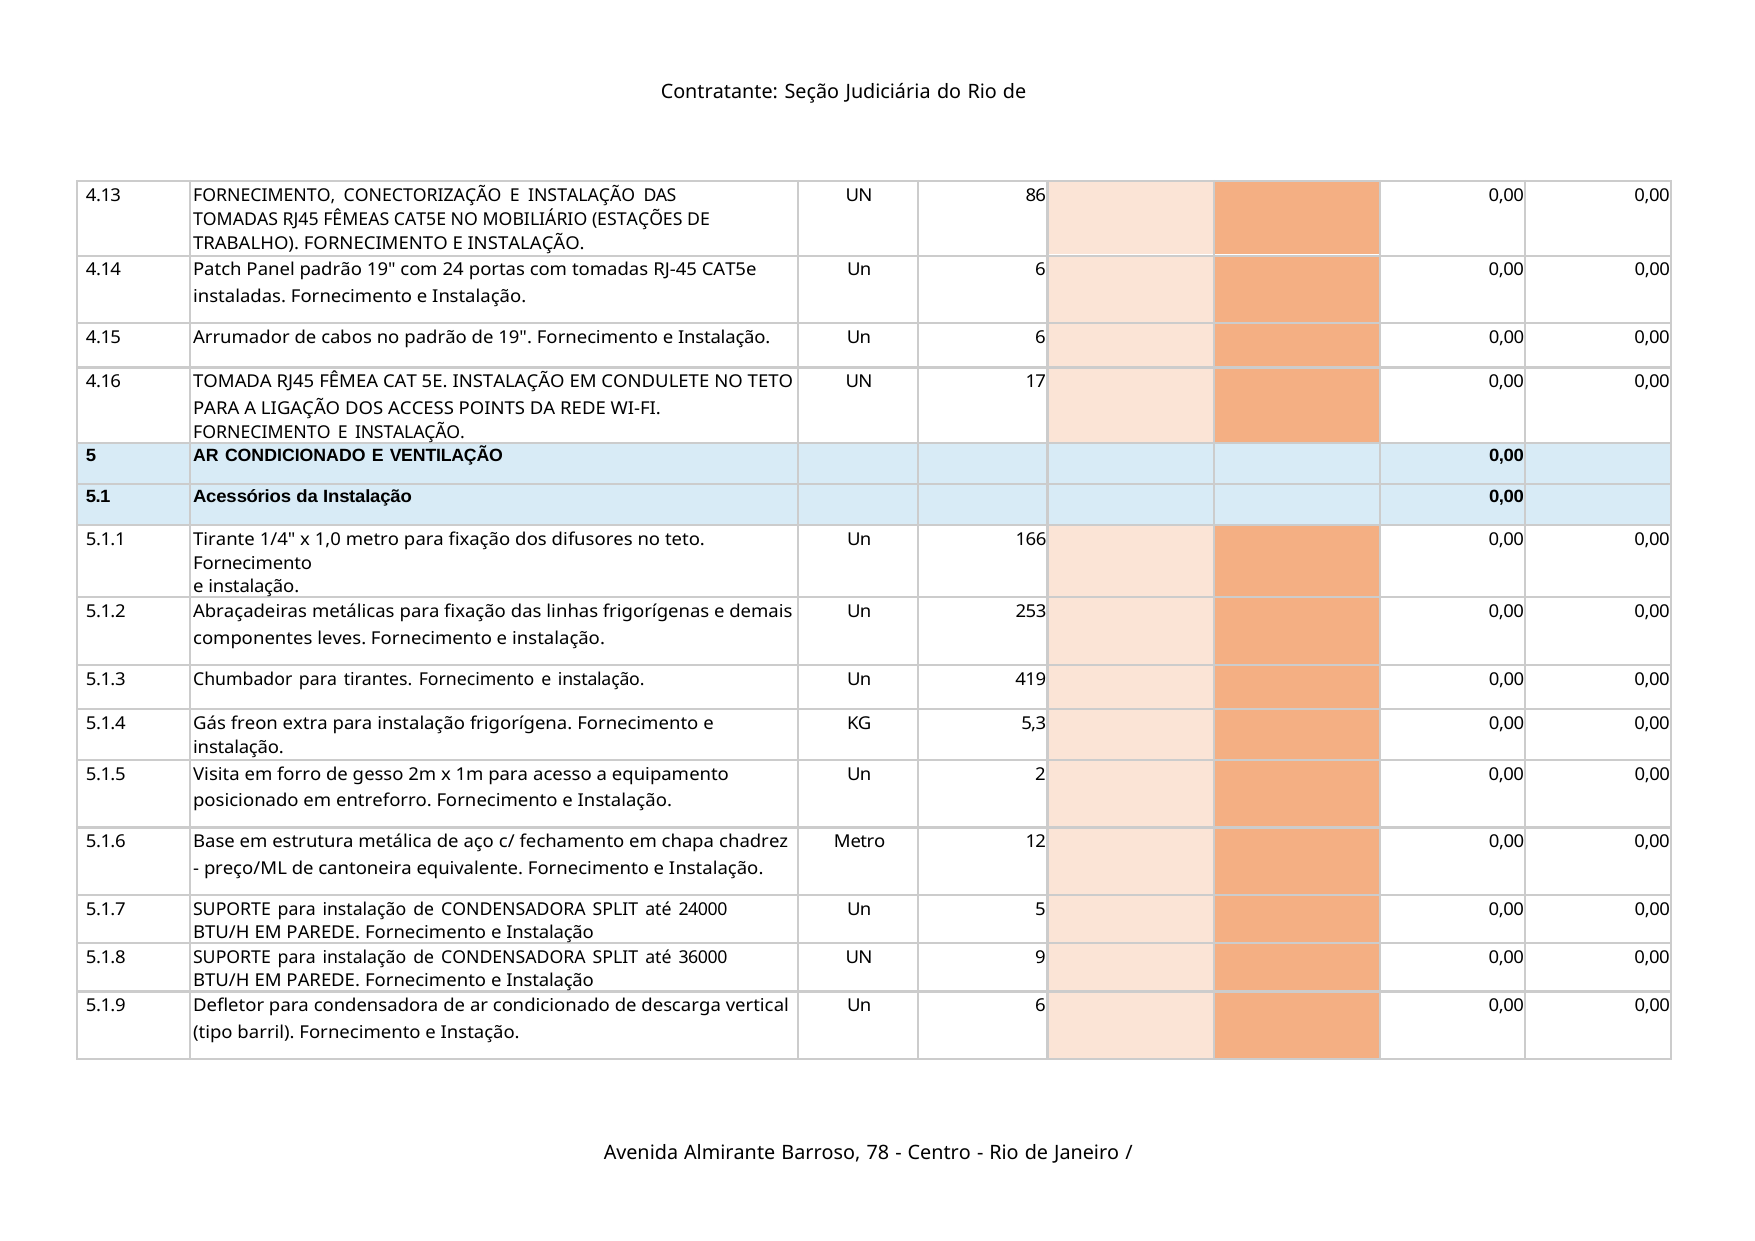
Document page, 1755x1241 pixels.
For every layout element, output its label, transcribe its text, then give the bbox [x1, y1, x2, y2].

table_cell [799, 444, 917, 483]
table_header 0,00 [1381, 182, 1524, 254]
table_header FORNECIMENTO, CONECTORIZAÇÃO E INSTALAÇÃO DAS TOMADAS RJ45 FÊMEAS CAT5E NO MOBILIÁRIO (ESTAÇÕES DE TRABALHO). FORNECIMENTO E INSTALAÇÃO. [191, 182, 797, 254]
table_cell SUPORTE para instalação de CONDENSADORA SPLIT até 24000 BTU/H EM PAREDE. Fornecimento e Instalação [191, 896, 797, 942]
table_cell 0,00 [1526, 993, 1670, 1058]
table_cell Arrumador de cabos no padrão de 19". Fornecimento e Instalação. [191, 324, 797, 366]
table_cell 0,00 [1526, 761, 1670, 826]
table_cell Un [799, 666, 917, 708]
table_cell 253 [919, 598, 1046, 664]
table_cell Un [799, 993, 917, 1058]
table_cell [1049, 257, 1213, 322]
table_cell SUPORTE para instalação de CONDENSADORA SPLIT até 36000 BTU/H EM PAREDE. Fornecimento e Instalação [191, 944, 797, 990]
table_cell 5.1.3 [78, 666, 189, 708]
table_cell UN [799, 369, 917, 442]
table_cell [1526, 444, 1670, 483]
table_cell 5.1.7 [78, 896, 189, 942]
table_cell 0,00 [1381, 829, 1524, 894]
table_cell 0,00 [1381, 257, 1524, 322]
table_cell 0,00 [1381, 993, 1524, 1058]
table_cell 9 [919, 944, 1046, 990]
table_cell 5.1.9 [78, 993, 189, 1058]
table_cell 4.14 [78, 257, 189, 322]
table_cell 166 [919, 526, 1046, 596]
table_cell Un [799, 324, 917, 366]
table_cell [1049, 761, 1213, 826]
table_cell 12 [919, 829, 1046, 894]
table_cell [1215, 829, 1379, 894]
table_header 0,00 [1526, 182, 1670, 254]
table_cell [1049, 710, 1213, 759]
table_cell 5 [78, 444, 189, 483]
table_header 86 [919, 182, 1046, 254]
table_cell 5.1.4 [78, 710, 189, 759]
table_cell [1049, 324, 1213, 366]
table_cell TOMADA RJ45 FÊMEA CAT 5E. INSTALAÇÃO EM CONDULETE NO TETO PARA A LIGAÇÃO DOS ACCESS POINTS DA REDE WI-FI. FORNECIMENTO E INSTALAÇÃO. [191, 369, 797, 442]
table_cell [1215, 257, 1379, 322]
table_cell Acessórios da Instalação [191, 485, 797, 524]
table_cell 5.1.8 [78, 944, 189, 990]
table_cell 0,00 [1381, 485, 1524, 524]
table_cell [1215, 944, 1379, 990]
table_cell Un [799, 257, 917, 322]
table_cell [1215, 710, 1379, 759]
table_cell UN [799, 944, 917, 990]
table_cell Un [799, 526, 917, 596]
table_cell 5 [919, 896, 1046, 942]
table_cell [1215, 993, 1379, 1058]
table_cell [1215, 444, 1379, 483]
table_header 4.13 [78, 182, 189, 254]
table_cell 0,00 [1381, 666, 1524, 708]
table_cell KG [799, 710, 917, 759]
table_cell [1049, 485, 1213, 524]
table_cell 0,00 [1526, 829, 1670, 894]
table_cell [1049, 444, 1213, 483]
table_cell 0,00 [1526, 944, 1670, 990]
table_cell 0,00 [1526, 324, 1670, 366]
table_cell [1049, 944, 1213, 990]
table_cell Chumbador para tirantes. Fornecimento e instalação. [191, 666, 797, 708]
table_cell Base em estrutura metálica de aço c/ fechamento em chapa chadrez - preço/ML de cantoneira equivalente. Fornecimento e Instalação. [191, 829, 797, 894]
table_cell [1215, 896, 1379, 942]
table_cell 0,00 [1381, 324, 1524, 366]
table_cell [919, 444, 1046, 483]
table_cell 5.1.6 [78, 829, 189, 894]
table_header [1215, 182, 1379, 254]
table_cell [1049, 369, 1213, 442]
table_cell 419 [919, 666, 1046, 708]
table_cell [1215, 761, 1379, 826]
table_cell Abraçadeiras metálicas para fixação das linhas frigorígenas e demais componentes leves. Fornecimento e instalação. [191, 598, 797, 664]
table_cell 5.1.1 [78, 526, 189, 596]
table_cell 0,00 [1381, 761, 1524, 826]
table_cell 5.1 [78, 485, 189, 524]
table_header UN [799, 182, 917, 254]
table_cell 0,00 [1526, 598, 1670, 664]
table_cell 0,00 [1526, 369, 1670, 442]
table_cell 6 [919, 257, 1046, 322]
table_cell 0,00 [1381, 369, 1524, 442]
table_cell Patch Panel padrão 19" com 24 portas com tomadas RJ-45 CAT5e instaladas. Fornecimento e Instalação. [191, 257, 797, 322]
table_cell Visita em forro de gesso 2m x 1m para acesso a equipamento posicionado em entreforro. Fornecimento e Instalação. [191, 761, 797, 826]
table_cell [919, 485, 1046, 524]
table_cell Tirante 1/4" x 1,0 metro para fixação dos difusores no teto. Fornecimento e instalação. [191, 526, 797, 596]
table_cell Un [799, 896, 917, 942]
table_cell [1049, 993, 1213, 1058]
table_cell 4.16 [78, 369, 189, 442]
table_cell Metro [799, 829, 917, 894]
table_cell 6 [919, 993, 1046, 1058]
table_cell [1215, 666, 1379, 708]
table_cell [1049, 896, 1213, 942]
table_cell Gás freon extra para instalação frigorígena. Fornecimento e instalação. [191, 710, 797, 759]
table_cell [1526, 485, 1670, 524]
table_cell [1215, 369, 1379, 442]
table_cell [1049, 666, 1213, 708]
table_cell 5.1.2 [78, 598, 189, 664]
table_cell [1049, 526, 1213, 596]
table_cell 5,3 [919, 710, 1046, 759]
table_cell [1215, 324, 1379, 366]
table_cell [1215, 485, 1379, 524]
table_header [1049, 182, 1213, 254]
table_cell [1215, 526, 1379, 596]
table_cell 0,00 [1526, 526, 1670, 596]
table_cell [799, 485, 917, 524]
table_cell 0,00 [1526, 896, 1670, 942]
table_cell Un [799, 761, 917, 826]
table_cell 0,00 [1381, 444, 1524, 483]
table_cell 0,00 [1381, 896, 1524, 942]
table_cell 0,00 [1381, 598, 1524, 664]
table_cell [1049, 598, 1213, 664]
table_cell 0,00 [1526, 257, 1670, 322]
table_cell [1215, 598, 1379, 664]
table_cell AR CONDICIONADO E VENTILAÇÃO [191, 444, 797, 483]
table_cell 0,00 [1381, 710, 1524, 759]
table_cell 5.1.5 [78, 761, 189, 826]
table_cell 2 [919, 761, 1046, 826]
table_cell 0,00 [1381, 526, 1524, 596]
table_cell 4.15 [78, 324, 189, 366]
table_cell Un [799, 598, 917, 664]
table_cell [1049, 829, 1213, 894]
table_cell 0,00 [1526, 666, 1670, 708]
table_cell 0,00 [1526, 710, 1670, 759]
table_cell 6 [919, 324, 1046, 366]
table_cell 17 [919, 369, 1046, 442]
table_cell Defletor para condensadora de ar condicionado de descarga vertical (tipo barril). Fornecimento e Instação. [191, 993, 797, 1058]
table_cell 0,00 [1381, 944, 1524, 990]
